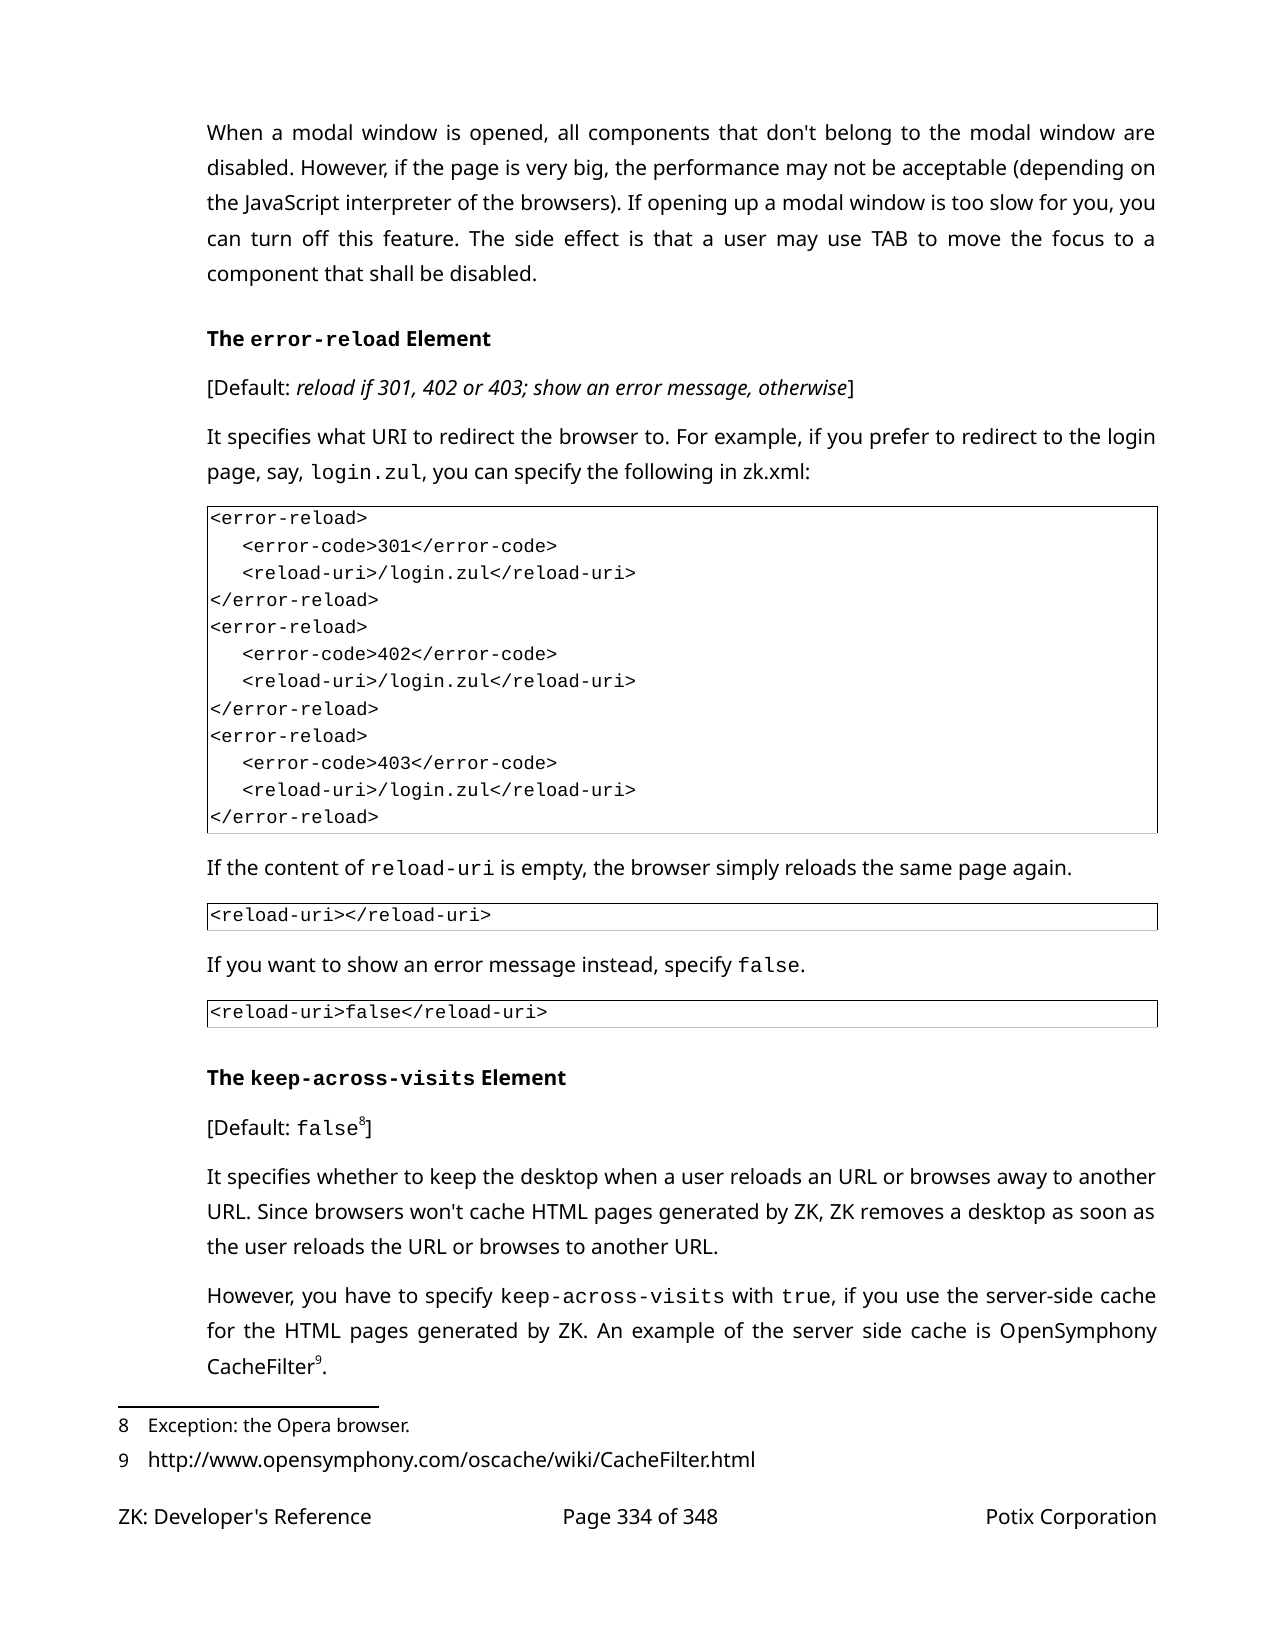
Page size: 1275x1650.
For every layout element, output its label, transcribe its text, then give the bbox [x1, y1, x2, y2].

text If you want to show an error message instead, specify false. [207, 950, 1157, 979]
text Exception: the Opera browser. [118, 1413, 1157, 1438]
text It specifies what URI to redirect the browser to. For example, if you prefer to redirect to the login page, say, login.zul, you can specify the following in zk.xml: [207, 422, 1157, 486]
text <reload-uri>/login.zul</reload-uri> [208, 778, 1157, 802]
text It specifies whether to keep the desktop when a user reloads an URL or browses away to another URL. Since browsers won't cache HTML pages generated by ZK, ZK removes a desktop as soon as the user reloads the URL or browses to another URL. [207, 1162, 1157, 1260]
text <reload-uri>/login.zul</reload-uri> [208, 669, 1157, 694]
text http://www.opensymphony.com/oscache/wiki/CacheFilter.html [118, 1445, 1157, 1473]
text <error-code>403</error-code> [208, 751, 1157, 775]
text <reload-uri></reload-uri> [208, 904, 1157, 930]
text [Default: false] [207, 1113, 1157, 1141]
text <error-code>402</error-code> [208, 642, 1157, 666]
text If the content of reload-uri is empty, the browser simply reloads the same page again. [207, 853, 1157, 882]
text [Default: reload if 301, 402 or 403; show an error message, otherwise] [207, 373, 1157, 401]
text </error-reload> [208, 697, 1157, 721]
text <error-reload> [208, 724, 1157, 748]
text When a modal window is opened, all components that don't belong to the modal window are disabled. However, if the page is very big, the performance may not be acceptable (depending on the JavaScript interpreter of the browsers). If opening up a modal window is too slow for you, you can turn off this feature. The side effect is that a user may use TAB to move the focus to a component that shall be disabled. [207, 118, 1157, 287]
text <error-reload> [208, 507, 1157, 531]
text </error-reload> [208, 805, 1157, 833]
text <error-reload> [208, 615, 1157, 639]
text </error-reload> [208, 588, 1157, 612]
text However, you have to specify keep-across-visits with true, if you use the server-side cache for the HTML pages generated by ZK. An example of the server side cache is OpenSymphony CacheFilter. [207, 1281, 1157, 1380]
subtitle The error-reload Element [207, 324, 1157, 352]
text <reload-uri>false</reload-uri> [208, 1001, 1157, 1027]
text <error-code>301</error-code> [208, 533, 1157, 558]
text <reload-uri>/login.zul</reload-uri> [208, 561, 1157, 585]
subtitle The keep-across-visits Element [207, 1063, 1157, 1092]
